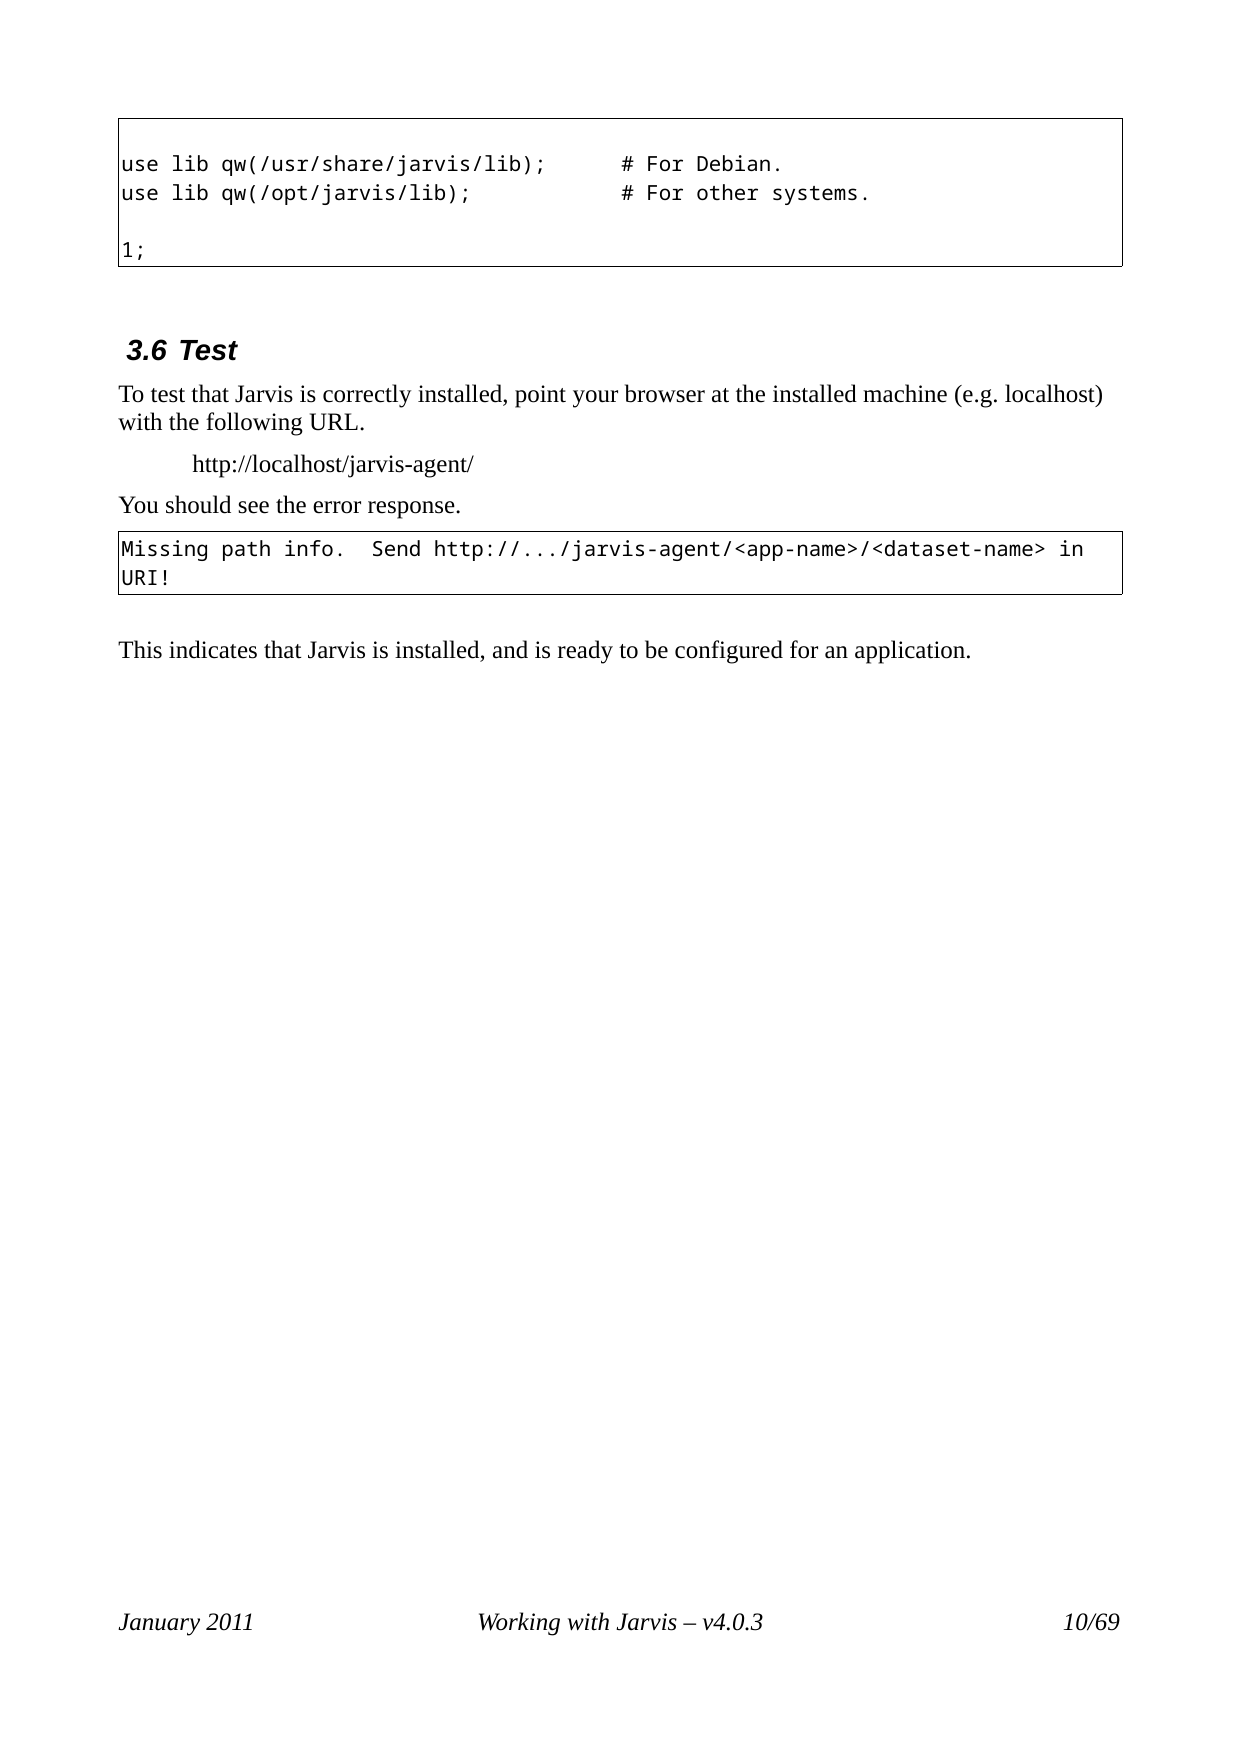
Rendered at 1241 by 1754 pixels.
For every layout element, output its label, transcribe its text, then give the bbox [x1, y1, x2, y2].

text http://localhost/jarvis-agent/ [118, 449, 1122, 477]
text To test that Jarvis is correctly installed, point your browser at the installed machine (e.g. localhost) with the following URL. [118, 379, 1122, 436]
text 1; [119, 232, 1122, 266]
text This indicates that Jarvis is installed, and is ready to be configured for an application. [118, 635, 1122, 664]
text Missing path info. Send http://.../jarvis-agent/<app-name>/<dataset-name> in URI! [119, 532, 1122, 594]
text use lib qw(/usr/share/jarvis/lib); # For Debian. [119, 147, 1122, 175]
subtitle Test [118, 333, 1122, 366]
text use lib qw(/opt/jarvis/lib); # For other systems. [119, 175, 1122, 206]
text You should see the error response. [118, 490, 1122, 519]
